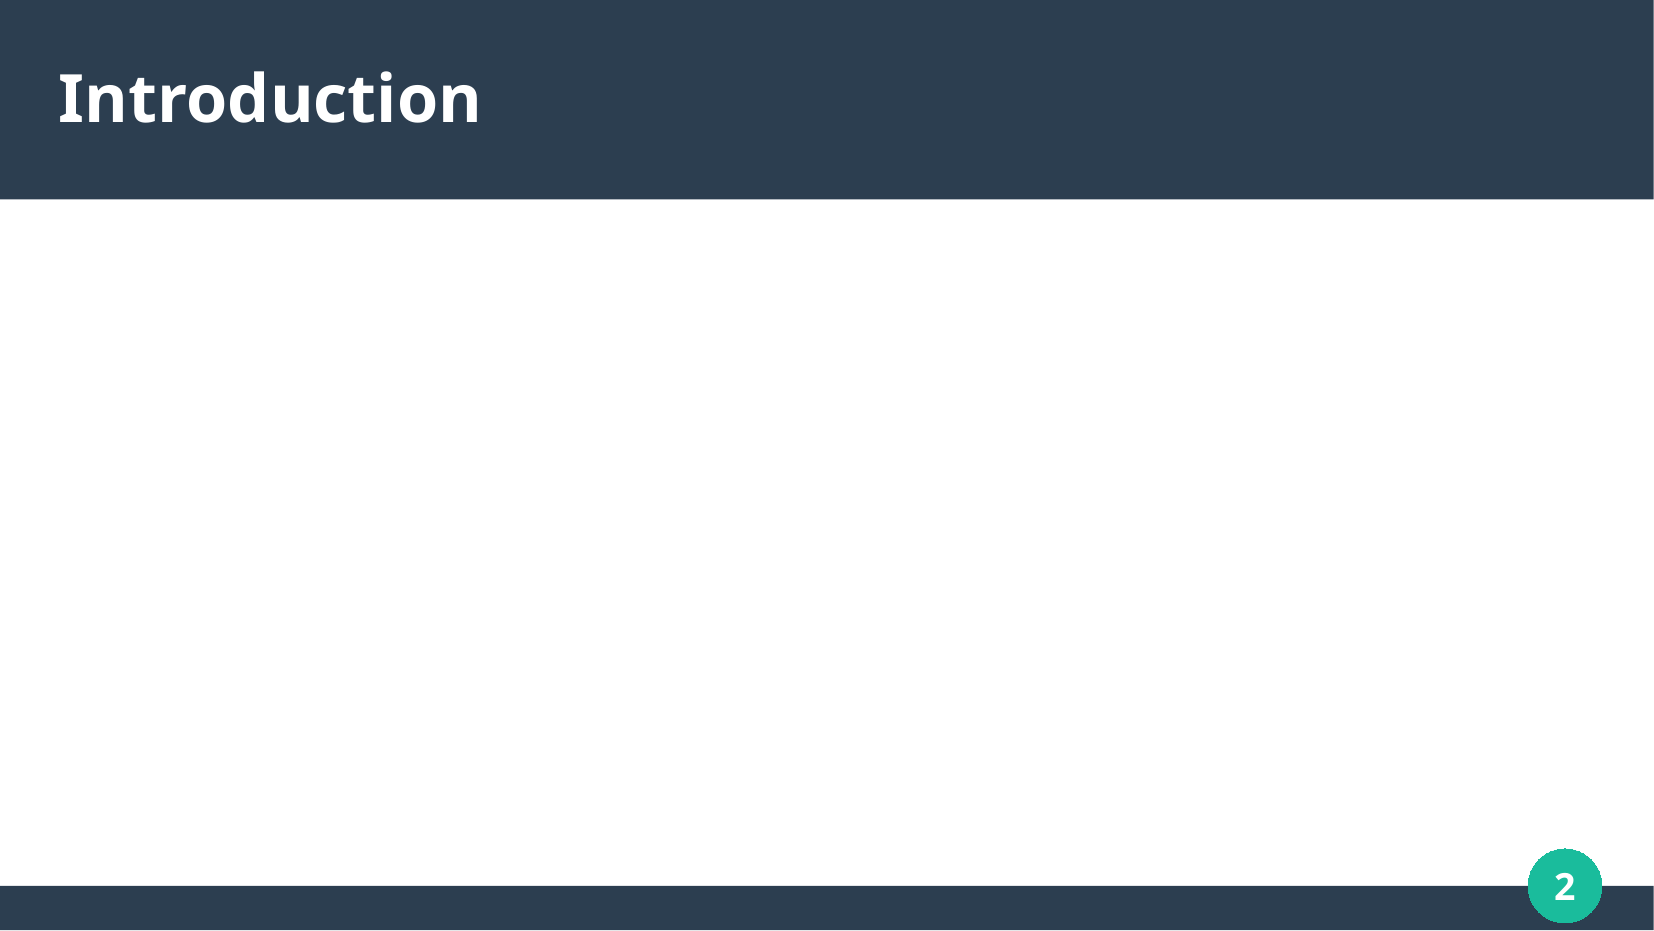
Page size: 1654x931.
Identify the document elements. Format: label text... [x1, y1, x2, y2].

title Introduction [59, 37, 1595, 156]
